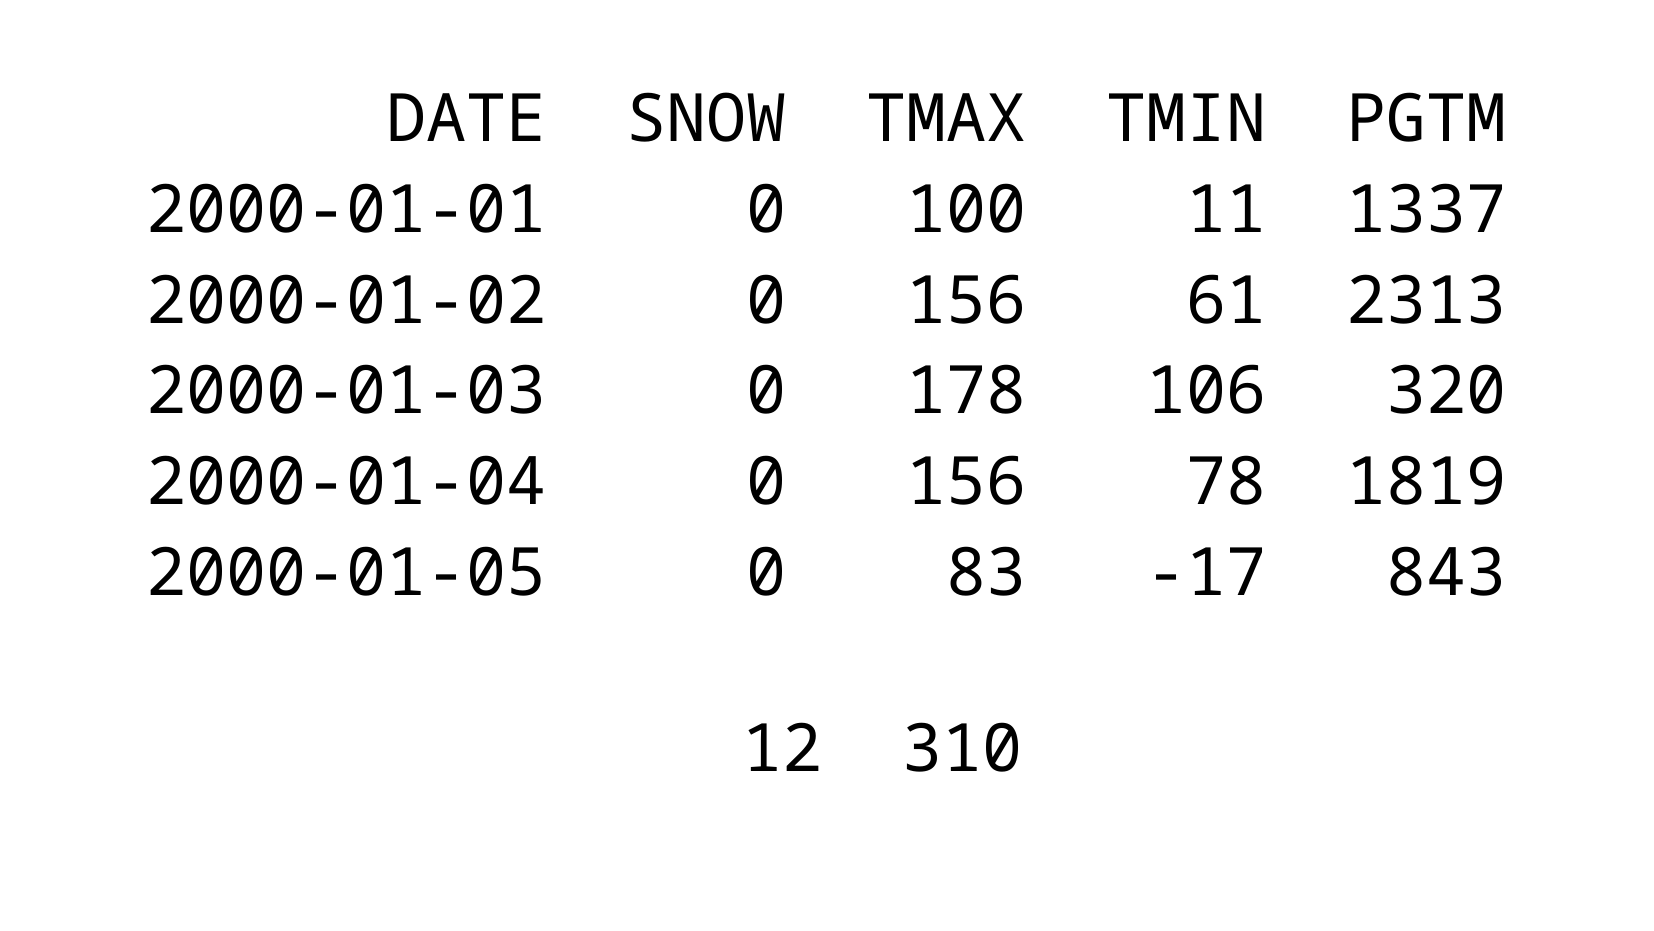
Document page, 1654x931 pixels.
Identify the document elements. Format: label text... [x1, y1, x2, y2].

title DATE SNOW TMAX TMIN PGTM 2000-01-01 0 100 11 1337 2000-01-02 0 156 61 2313 2000-01-03 0 178 106 320 2000-01-04 0 156 78 1819 2000-01-05 0 83 -17 843 [73, 41, 1581, 736]
title 12 310 [102, 660, 1551, 831]
